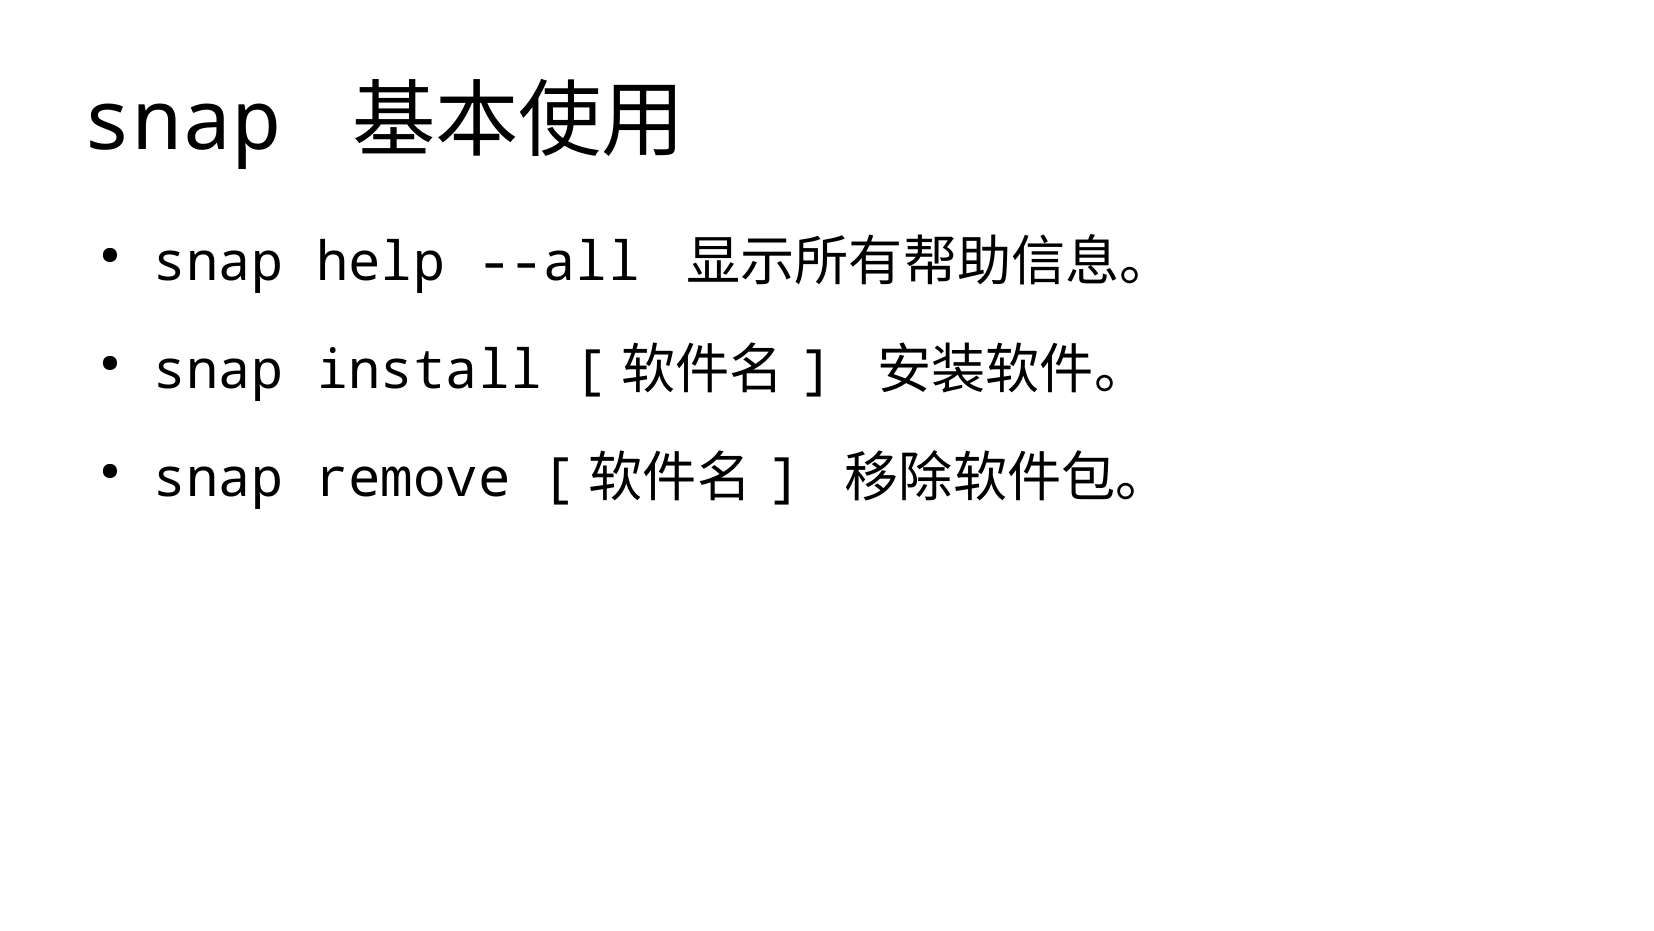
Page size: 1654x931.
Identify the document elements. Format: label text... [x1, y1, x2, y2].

list snap help --all 显示所有帮助信息。 snap install [软件名] 安装软件。 snap remove [软件名] 移除软件包。 [82, 217, 1571, 758]
title snap 基本使用 [82, 37, 1571, 189]
